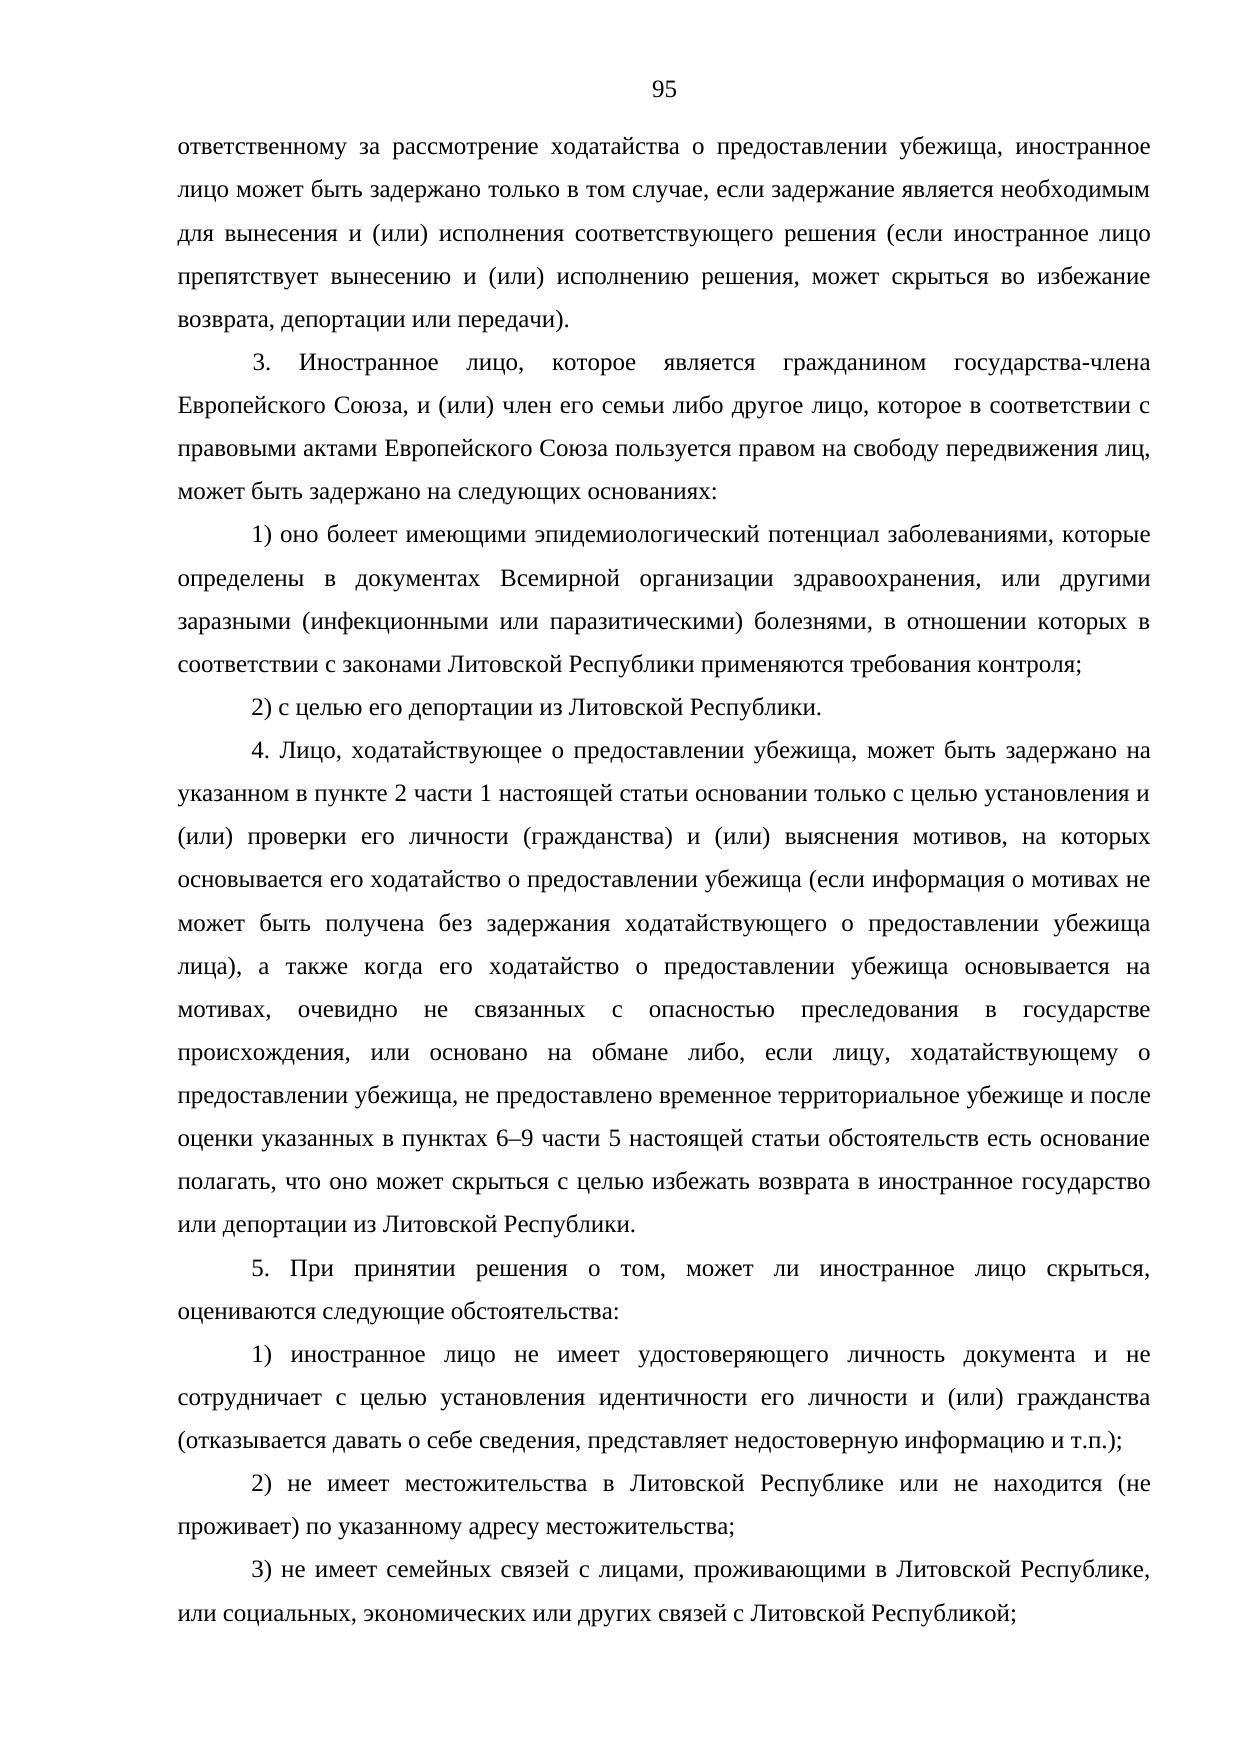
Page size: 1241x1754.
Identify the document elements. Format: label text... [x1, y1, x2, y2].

text 4. Лицо, ходатайствующее о предоставлении убежища, может быть задержано на указанном в пункте 2 части 1 настоящей статьи основании только с целью установления и (или) проверки его личности (гражданства) и (или) выяснения мотивов, на которых основывается его ходатайство о предоставлении убежища (если информация о мотивах не может быть получена без задержания ходатайствующего о предоставлении убежища лица), а также когда его ходатайство о предоставлении убежища основывается на мотивах, очевидно не связанных с опасностью преследования в государстве происхождения, или основано на обмане либо, если лицу, ходатайствующему о предоставлении убежища, не предоставлено временное территориальное убежище и после оценки указанных в пунктах 6–9 части 5 настоящей статьи обстоятельств есть основание полагать, что оно может скрыться с целью избежать возврата в иностранное государство или депортации из Литовской Республики. [177, 735, 1152, 1238]
text 5. При принятии решения о том, может ли иностранное лицо скрыться, оцениваются следующие обстоятельства: [177, 1253, 1152, 1324]
text 2) не имеет местожительства в Литовской Республике или не находится (не проживает) по указанному адресу местожительства; [177, 1468, 1152, 1540]
text 3) не имеет семейных связей с лицами, проживающими в Литовской Республике, или социальных, экономических или других связей с Литовской Республикой; [177, 1554, 1152, 1626]
text ответственному за рассмотрение ходатайства о предоставлении убежища, иностранное лицо может быть задержано только в том случае, если задержание является необходимым для вынесения и (или) исполнения соответствующего решения (если иностранное лицо препятствует вынесению и (или) исполнению решения, может скрыться во избежание возврата, депортации или передачи). [177, 131, 1152, 333]
text 2) с целью его депортации из Литовской Республики. [177, 692, 1152, 721]
text 1) иностранное лицо не имеет удостоверяющего личность документа и не сотрудничает с целью установления идентичности его личности и (или) гражданства (отказывается давать о себе сведения, представляет недостоверную информацию и т.п.); [177, 1339, 1152, 1454]
text 3. Иностранное лицо, которое является гражданином государства-члена Европейского Союза, и (или) член его семьи либо другое лицо, которое в соответствии с правовыми актами Европейского Союза пользуется правом на свободу передвижения лиц, может быть задержано на следующих основаниях: [177, 347, 1152, 505]
text 1) оно болеет имеющими эпидемиологический потенциал заболеваниями, которые определены в документах Всемирной организации здравоохранения, или другими заразными (инфекционными или паразитическими) болезнями, в отношении которых в соответствии с законами Литовской Республики применяются требования контроля; [177, 519, 1152, 678]
